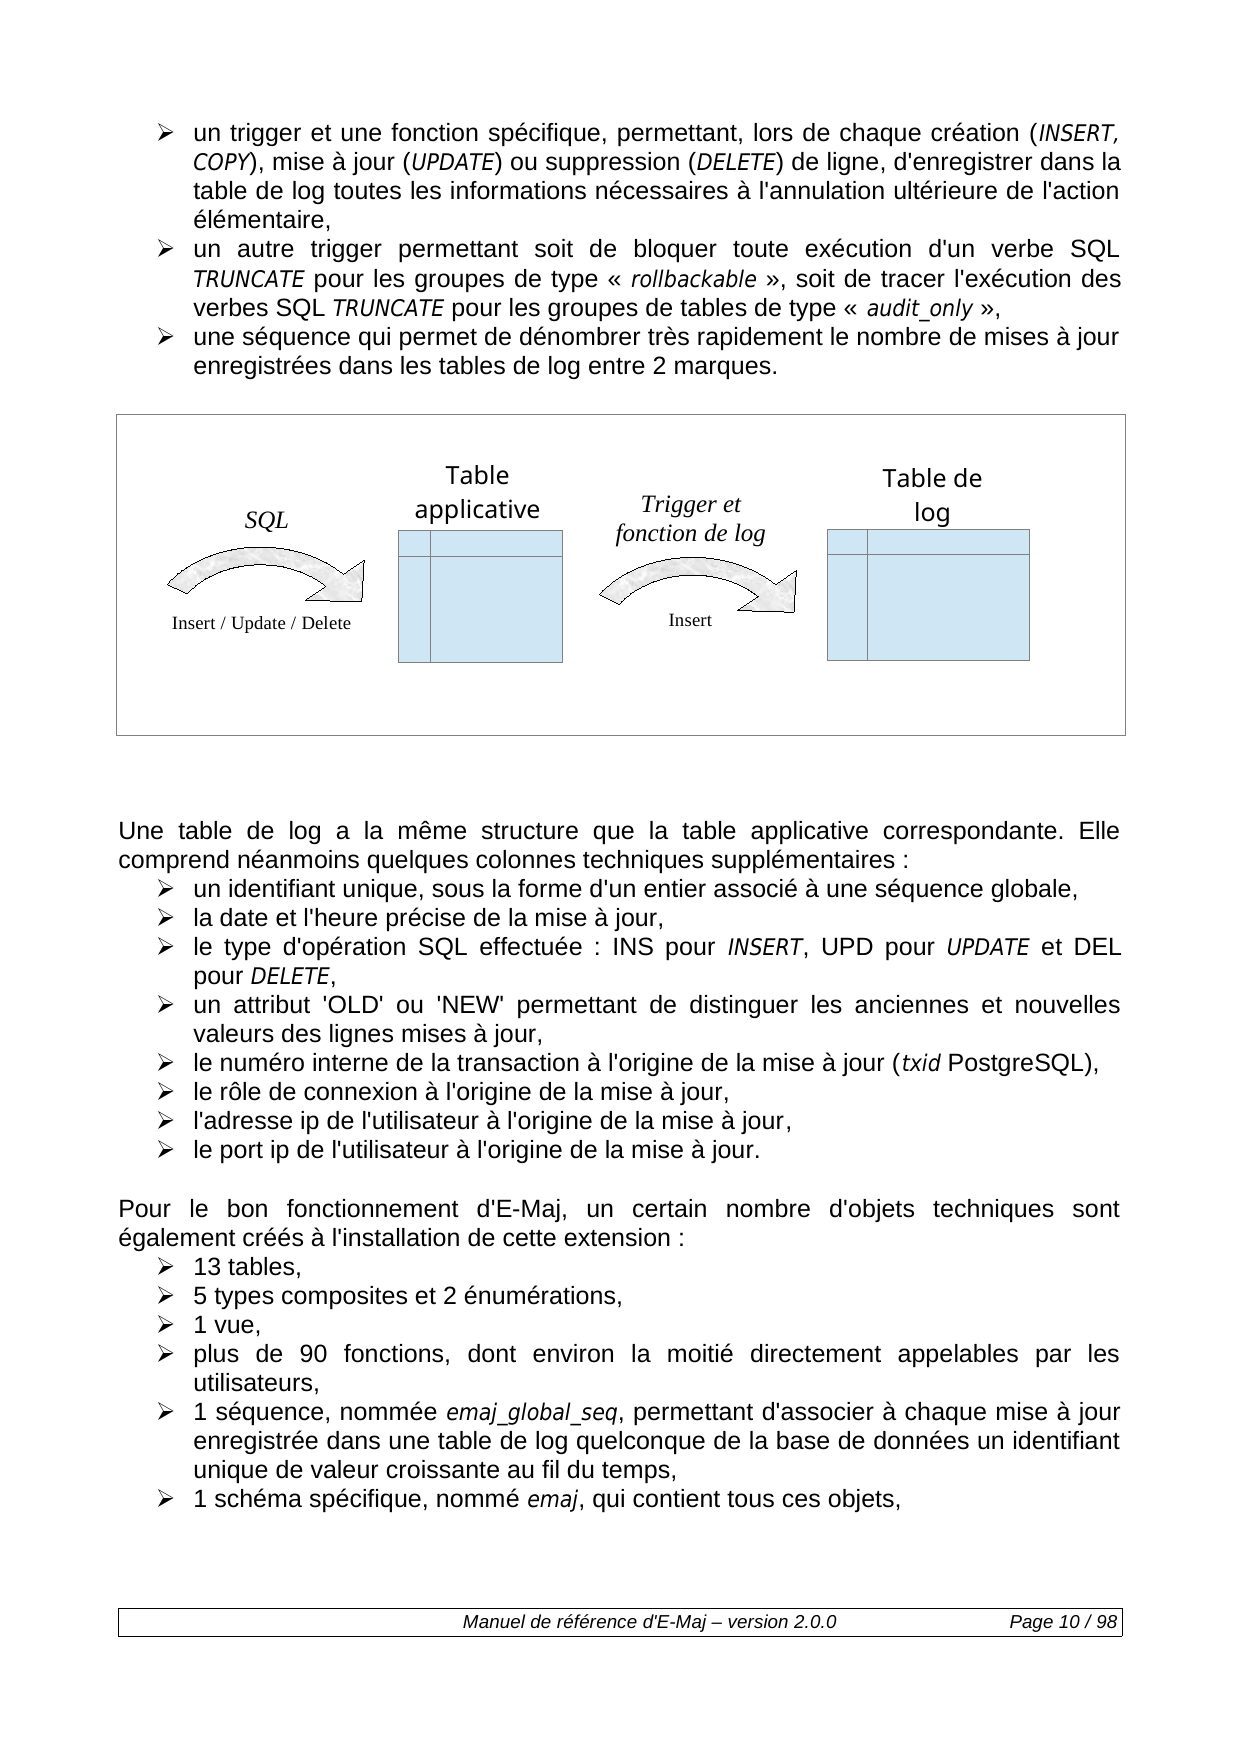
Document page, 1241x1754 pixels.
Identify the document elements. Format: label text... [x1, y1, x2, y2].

text Une table de log a la même structure que la table applicative correspondante. Elle comprend néanmoins quelques colonnes techniques supplémentaires : [118, 816, 1122, 874]
text Pour le bon fonctionnement d'E-Maj, un certain nombre d'objets techniques sont également créés à l'installation de cette extension : [118, 1193, 1122, 1252]
list plus de 90 fonctions, dont environ la moitié directement appelables par les utilisateurs, [156, 1339, 1122, 1397]
list l'adresse ip de l'utilisateur à l'origine de la mise à jour, [156, 1106, 1122, 1135]
list une séquence qui permet de dénombrer très rapidement le nombre de mises à jour enregistrées dans les tables de log entre 2 marques. [156, 322, 1122, 380]
list un trigger et une fonction spécifique, permettant, lors de chaque création (INSERT, COPY), mise à jour (UPDATE) ou suppression (DELETE) de ligne, d'enregistrer dans la table de log toutes les informations nécessaires à l'annulation ultérieure de l'action élémentaire, [156, 118, 1122, 234]
list un autre trigger permettant soit de bloquer toute exécution d'un verbe SQL TRUNCATE pour les groupes de type « rollbackable », soit de tracer l'exécution des verbes SQL TRUNCATE pour les groupes de tables de type « audit_only », [156, 234, 1122, 322]
list un attribut 'OLD' ou 'NEW' permettant de distinguer les anciennes et nouvelles valeurs des lignes mises à jour, [156, 990, 1122, 1048]
list 13 tables, [156, 1252, 1122, 1281]
list le rôle de connexion à l'origine de la mise à jour, [156, 1077, 1122, 1106]
list le port ip de l'utilisateur à l'origine de la mise à jour. [156, 1135, 1122, 1164]
list le type d'opération SQL effectuée : INS pour INSERT, UPD pour UPDATE et DEL pour DELETE, [156, 932, 1122, 990]
list un identifiant unique, sous la forme d'un entier associé à une séquence globale, [156, 874, 1122, 903]
list 1 schéma spécifique, nommé emaj, qui contient tous ces objets, [156, 1484, 1122, 1513]
list 1 séquence, nommée emaj_global_seq, permettant d'associer à chaque mise à jour enregistrée dans une table de log quelconque de la base de données un identifiant unique de valeur croissante au fil du temps, [156, 1397, 1122, 1484]
list 1 vue, [156, 1310, 1122, 1339]
picture [167, 547, 364, 601]
list le numéro interne de la transaction à l'origine de la mise à jour (txid PostgreSQL), [156, 1048, 1122, 1077]
list la date et l'heure précise de la mise à jour, [156, 903, 1122, 932]
list 5 types composites et 2 énumérations, [156, 1281, 1122, 1310]
picture [599, 557, 796, 612]
